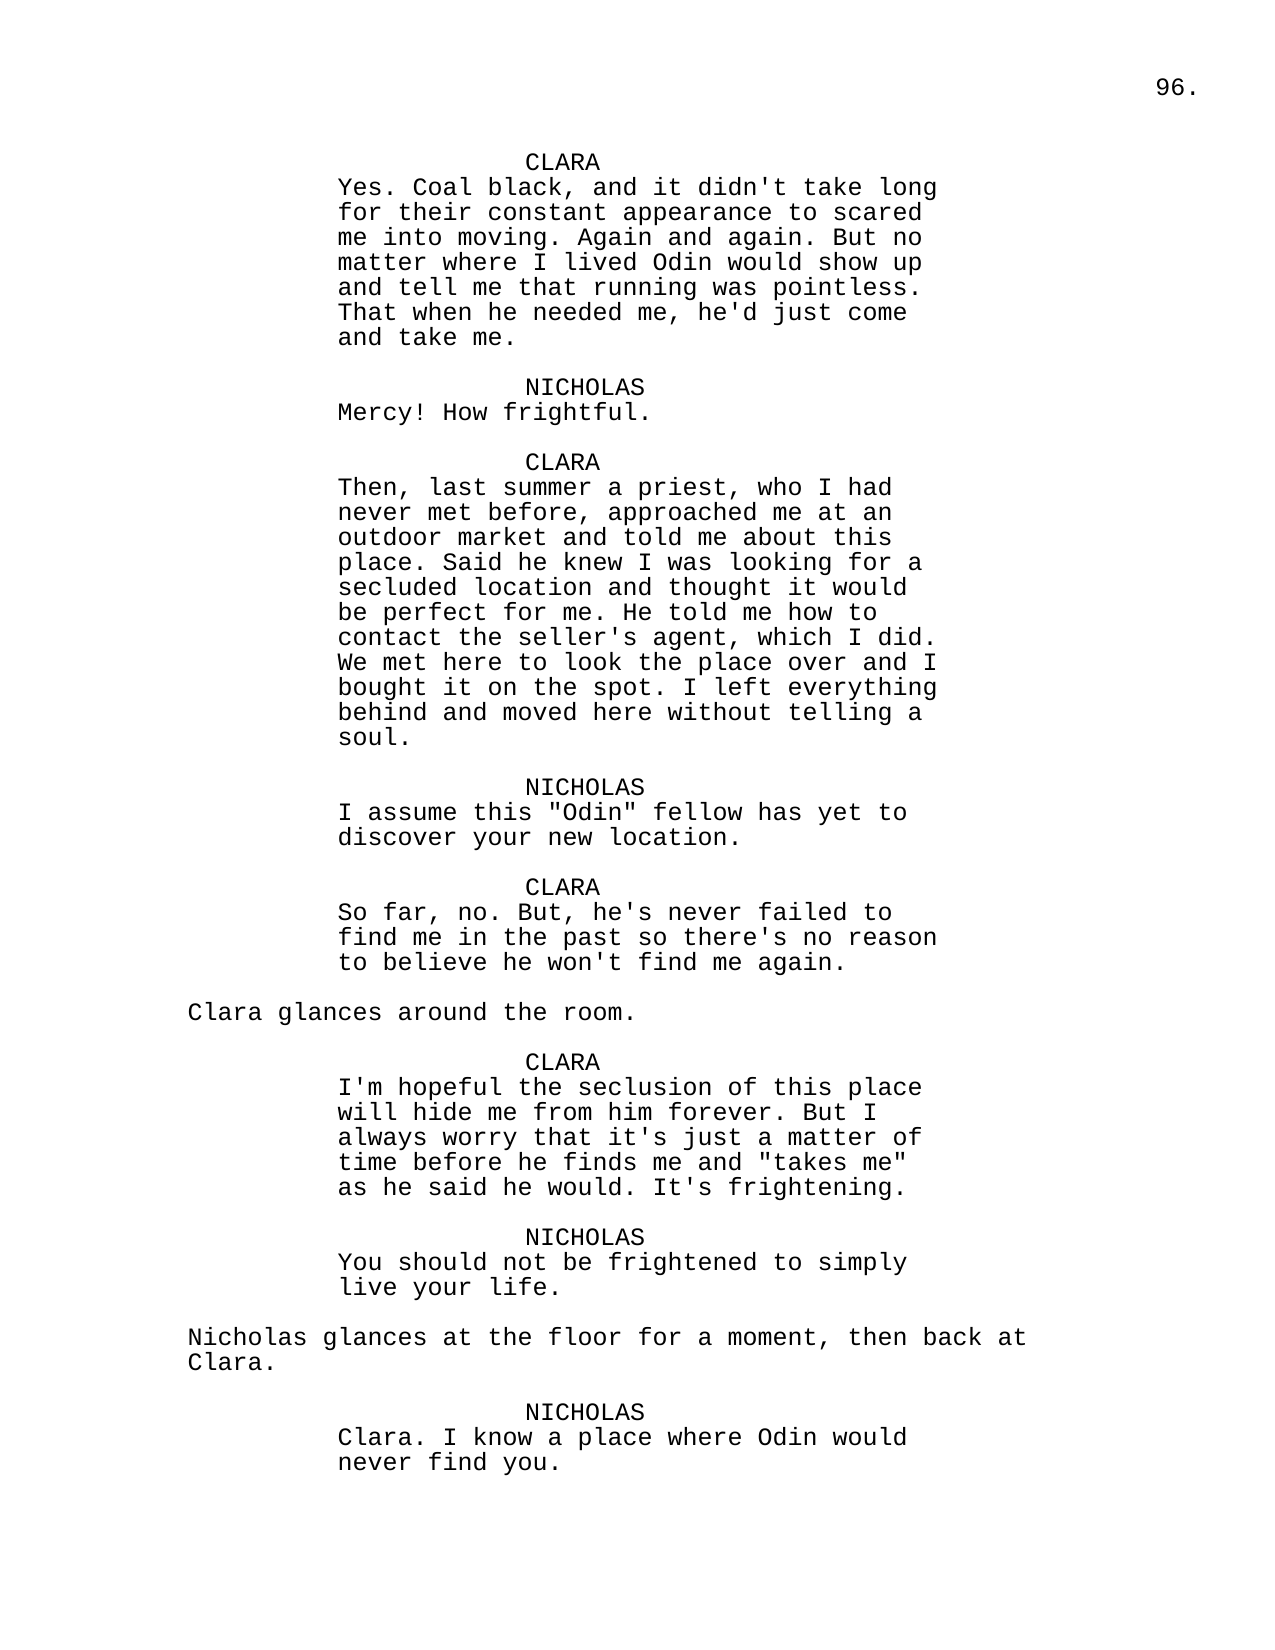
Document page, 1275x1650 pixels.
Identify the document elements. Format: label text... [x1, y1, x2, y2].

text Nicholas [525, 375, 1087, 400]
text Clara [525, 1050, 1087, 1075]
text Clara [525, 875, 1087, 900]
text I'm hopeful the seclusion of this place will hide me from him forever. But I always worry that it's just a matter of time before he finds me and "takes me" as he said he would. It's frightening. [337, 1075, 937, 1200]
text Nicholas [525, 1400, 1087, 1425]
text You should not be frightened to simply live your life. [337, 1250, 937, 1300]
text Then, last summer a priest, who I had never met before, approached me at an outdoor market and told me about this place. Said he knew I was looking for a secluded location and thought it would be perfect for me. He told me how to contact the seller's agent, which I did. We met here to look the place over and I bought it on the spot. I left everything behind and moved here without telling a soul. [337, 475, 937, 750]
text Nicholas [525, 1225, 1087, 1250]
text Clara. I know a place where Odin would never find you. [337, 1425, 937, 1475]
text Nicholas [525, 775, 1087, 800]
text Clara [525, 450, 1087, 475]
text So far, no. But, he's never failed to find me in the past so there's no reason to believe he won't find me again. [337, 900, 937, 975]
text Mercy! How frightful. [337, 400, 937, 425]
text Nicholas glances at the floor for a moment, then back at Clara. [187, 1325, 1087, 1375]
text Yes. Coal black, and it didn't take long for their constant appearance to scared me into moving. Again and again. But no matter where I lived Odin would show up and tell me that running was pointless. That when he needed me, he'd just come and take me. [337, 175, 937, 350]
text I assume this "Odin" fellow has yet to discover your new location. [337, 800, 937, 850]
text Clara [525, 150, 1087, 175]
text Clara glances around the room. [187, 1000, 1087, 1025]
